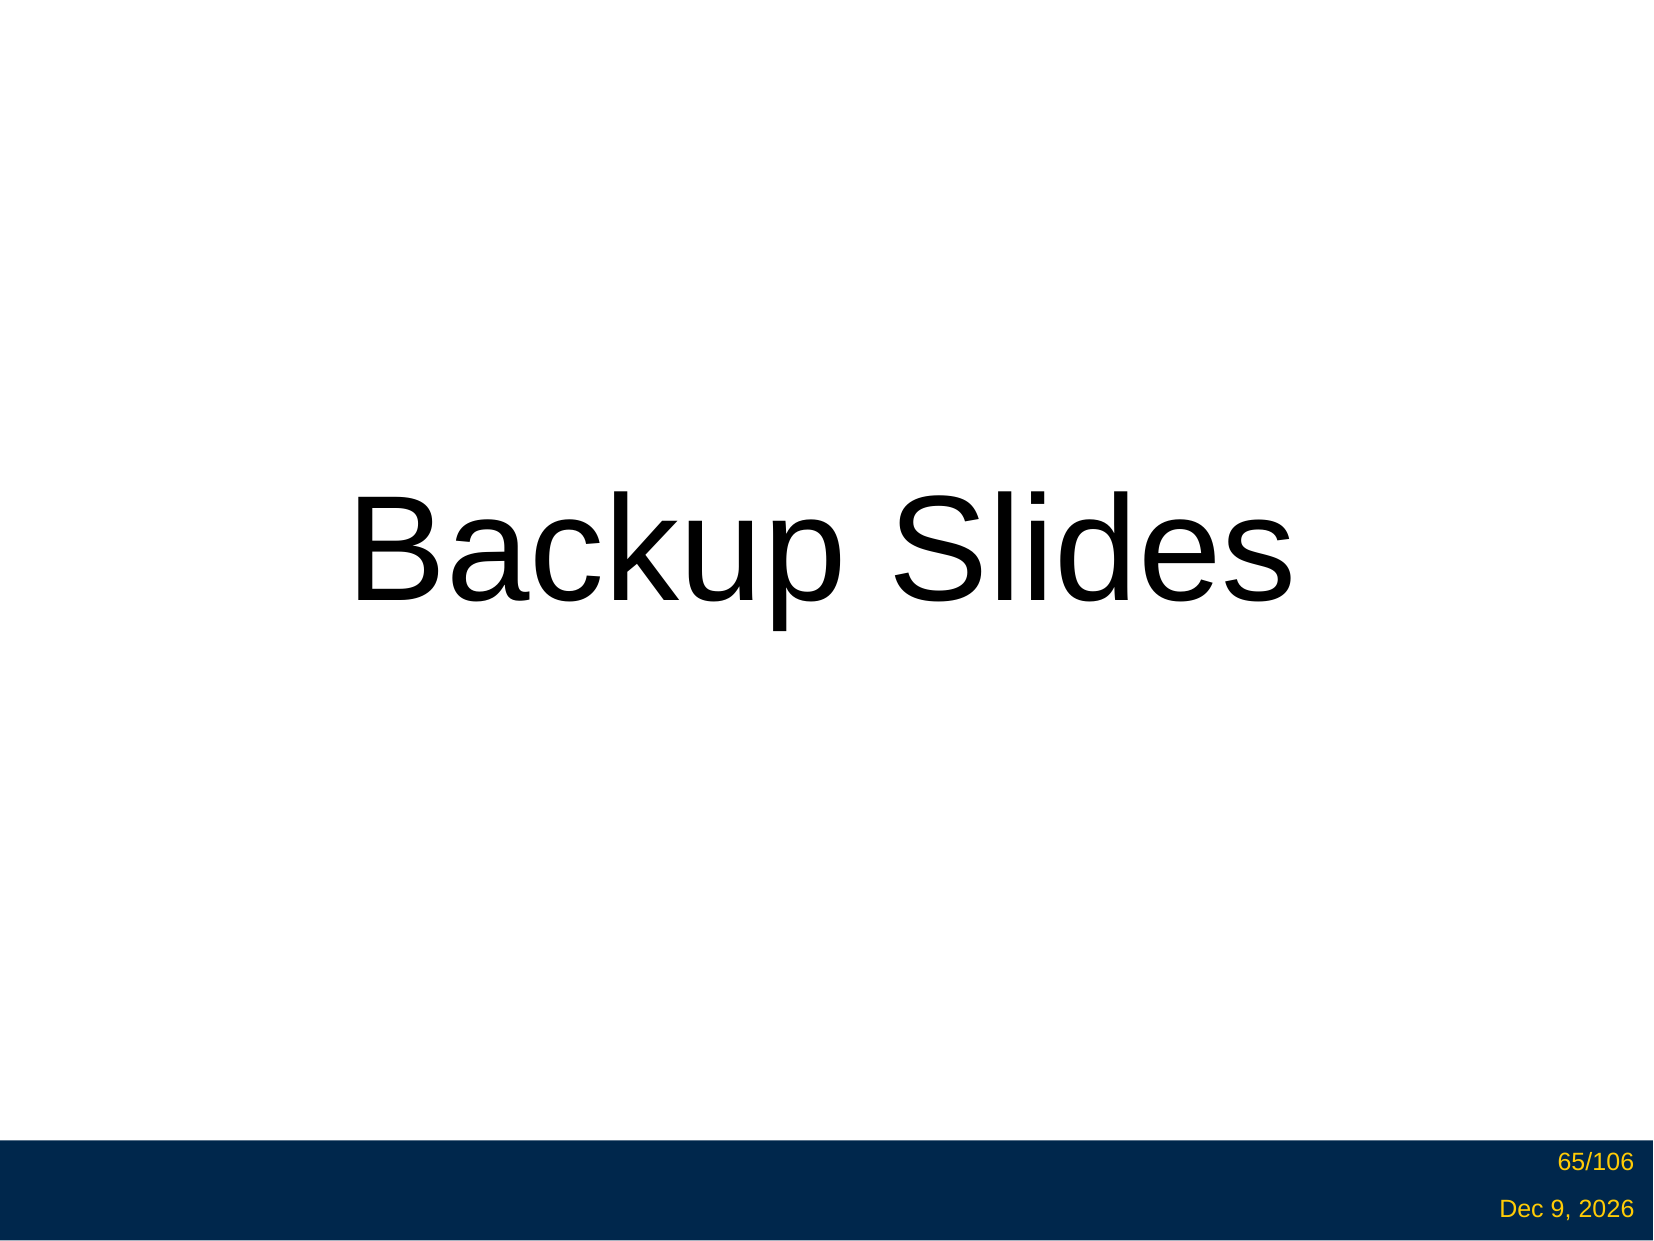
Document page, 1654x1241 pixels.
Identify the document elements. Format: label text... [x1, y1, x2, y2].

text_box Backup Slides [331, 457, 1312, 687]
